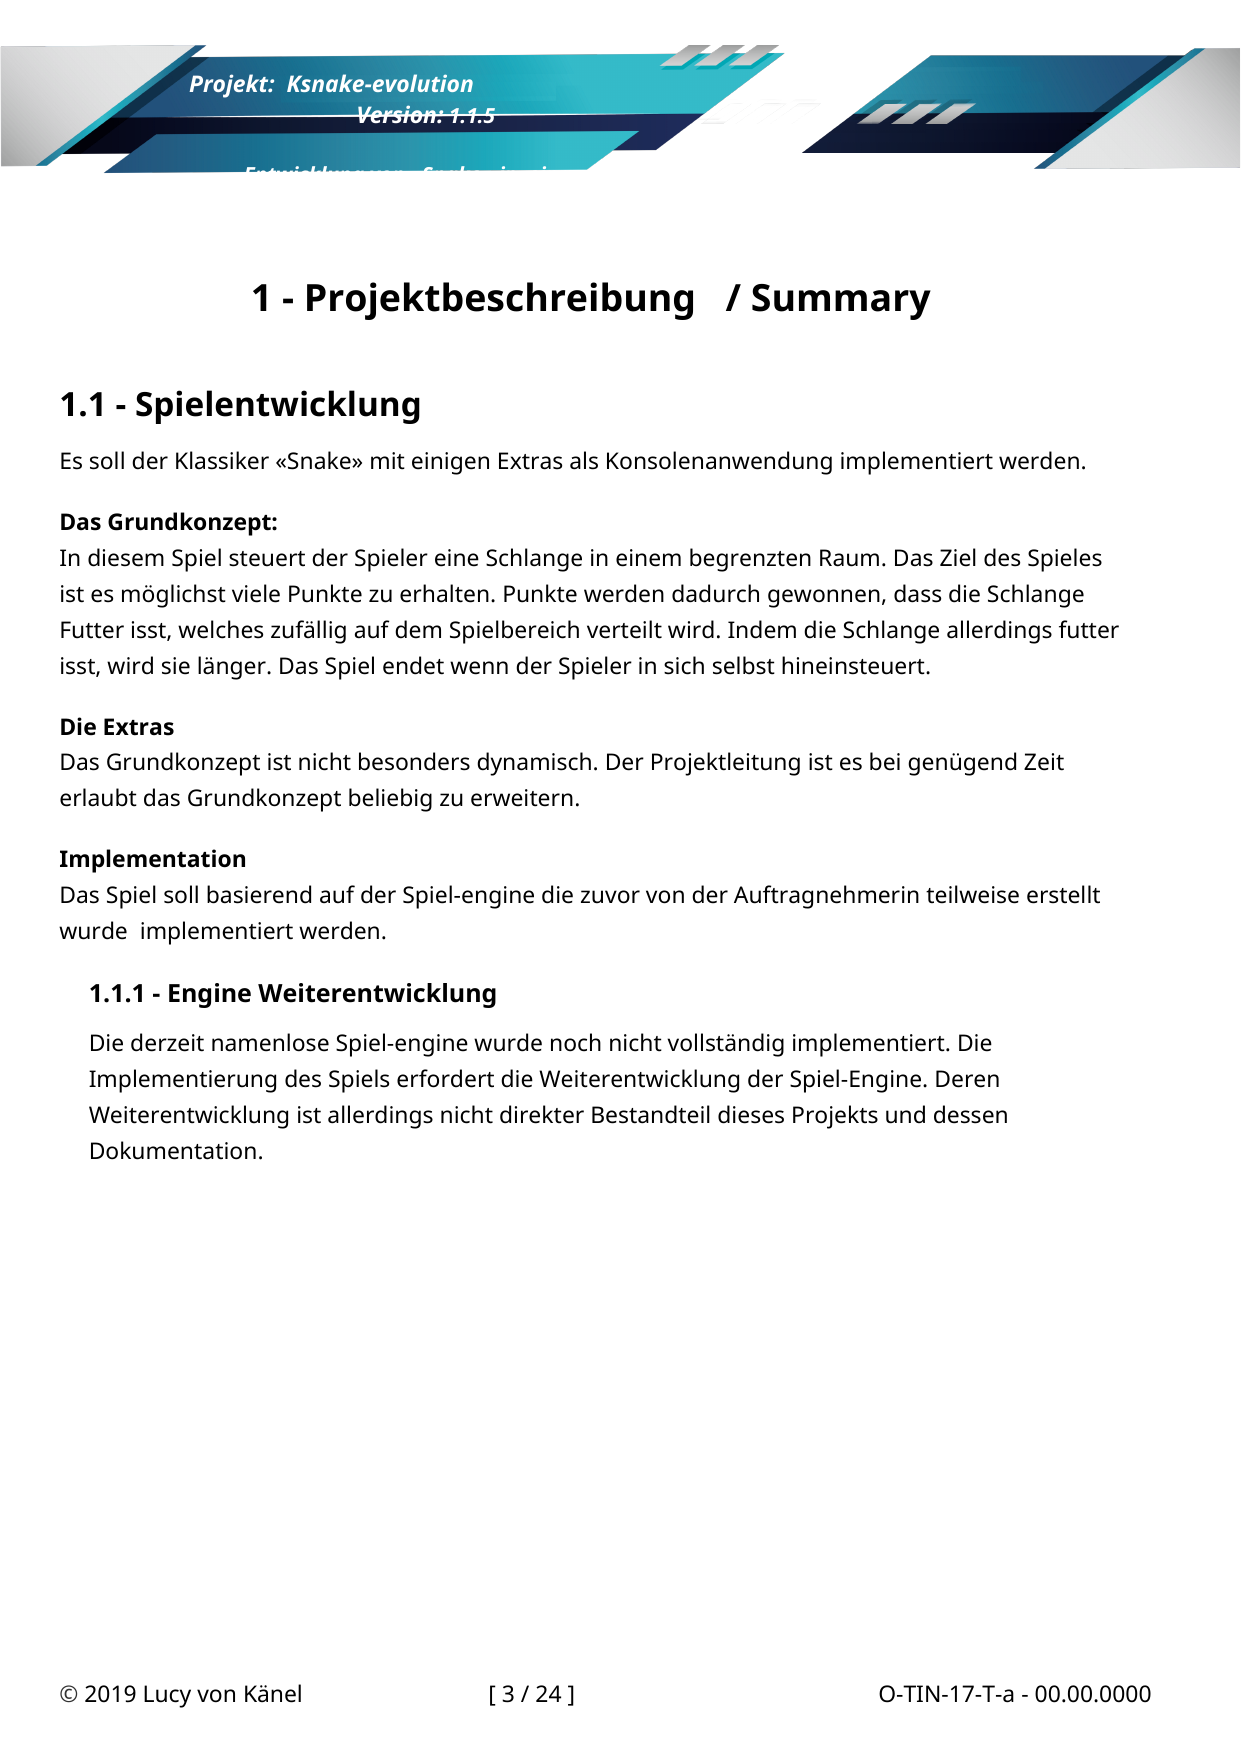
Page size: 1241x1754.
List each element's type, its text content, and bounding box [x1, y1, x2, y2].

text Das Grundkonzept: In diesem Spiel steuert der Spieler eine Schlange in einem begrenzten Raum. Das Ziel des Spieles ist es möglichst viele Punkte zu erhalten. Punkte werden dadurch gewonnen, dass die Schlange Futter isst, welches zufällig auf dem Spielbereich verteilt wird. Indem die Schlange allerdings futter isst, wird sie länger. Das Spiel endet wenn der Spieler in sich selbst hineinsteuert. [59, 506, 1122, 681]
subtitle Engine Weiterentwicklung [74, 976, 1122, 1010]
text Implementation Das Spiel soll basierend auf der Spiel-engine die zuvor von der Auftragnehmerin teilweise erstellt wurde implementiert werden. [59, 843, 1122, 946]
text Die derzeit namenlose Spiel-engine wurde noch nicht vollständig implementiert. Die Implementierung des Spiels erfordert die Weiterentwicklung der Spiel-Engine. Deren Weiterentwicklung ist allerdings nicht direkter Bestandteil dieses Projekts und dessen Dokumentation. [88, 1027, 1122, 1166]
picture [0, 38, 1241, 176]
subtitle Projektbeschreibung / Summary [59, 272, 1122, 323]
subtitle Spielentwicklung [59, 381, 1122, 426]
text Es soll der Klassiker «Snake» mit einigen Extras als Konsolenanwendung implementiert werden. [59, 445, 1122, 476]
text Die Extras Das Grundkonzept ist nicht besonders dynamisch. Der Projektleitung ist es bei genügend Zeit erlaubt das Grundkonzept beliebig zu erweitern. [59, 710, 1122, 813]
